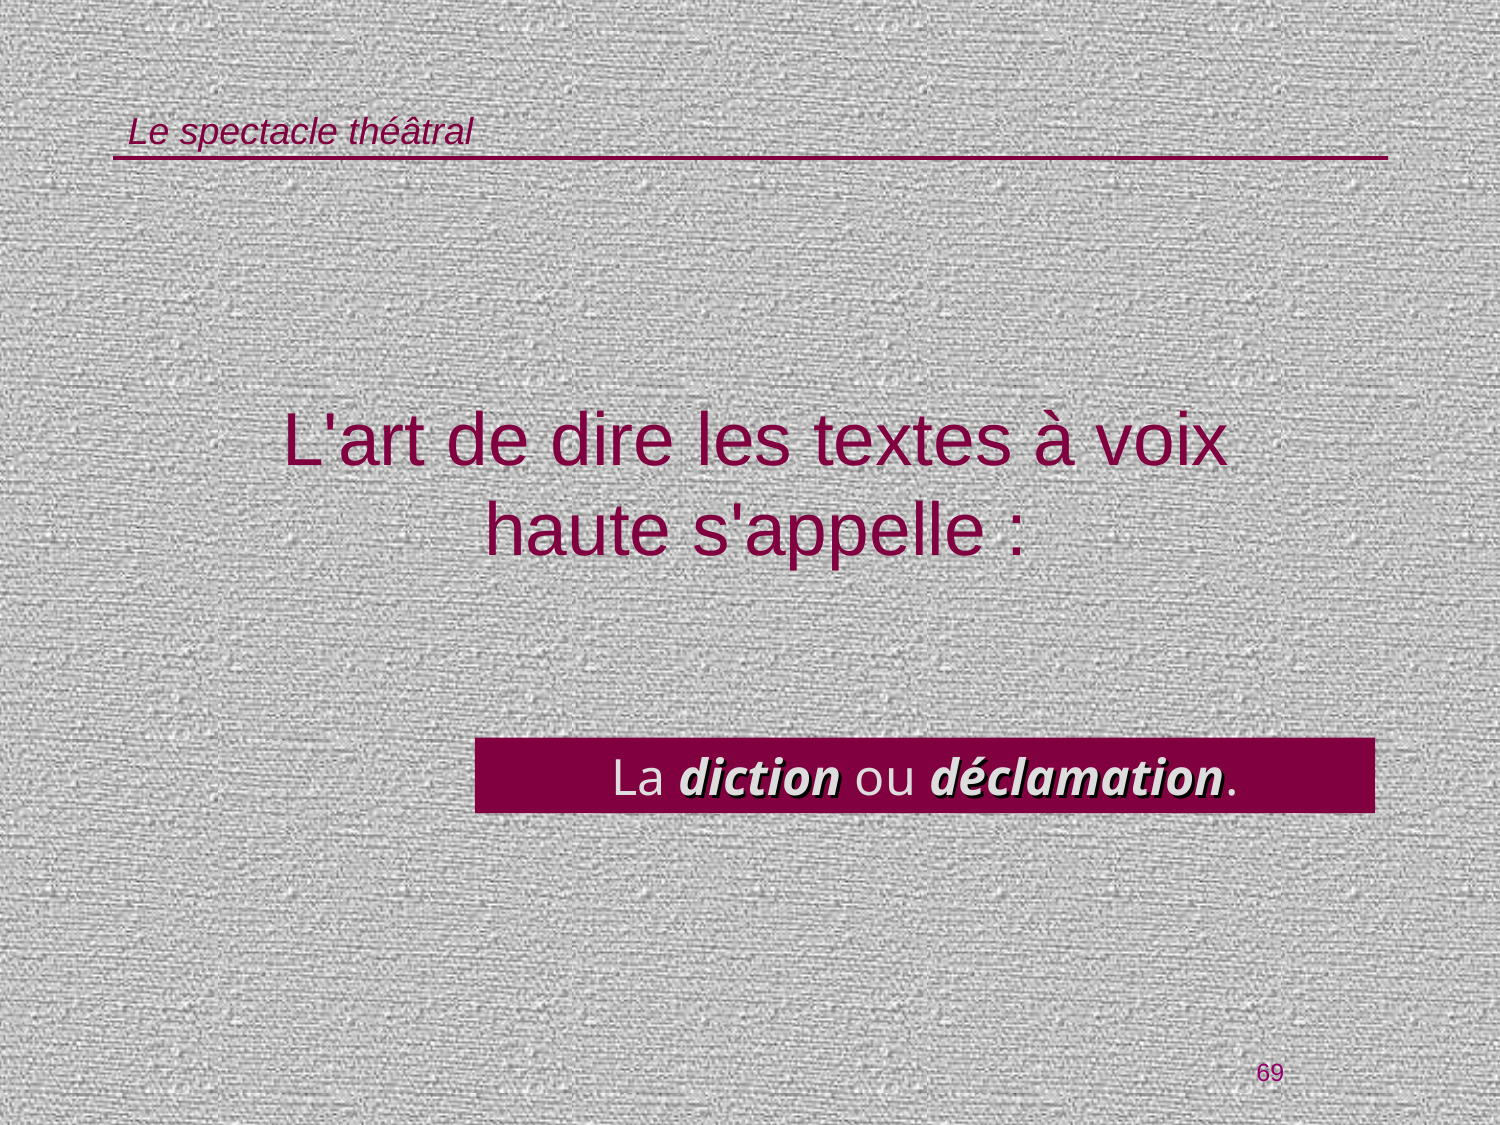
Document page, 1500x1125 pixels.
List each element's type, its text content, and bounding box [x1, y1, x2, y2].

text_box L'art de dire les textes à voix haute s'appelle : [237, 382, 1276, 578]
text_box La diction ou déclamation. [474, 737, 1376, 814]
picture [0, 0, 1500, 1125]
